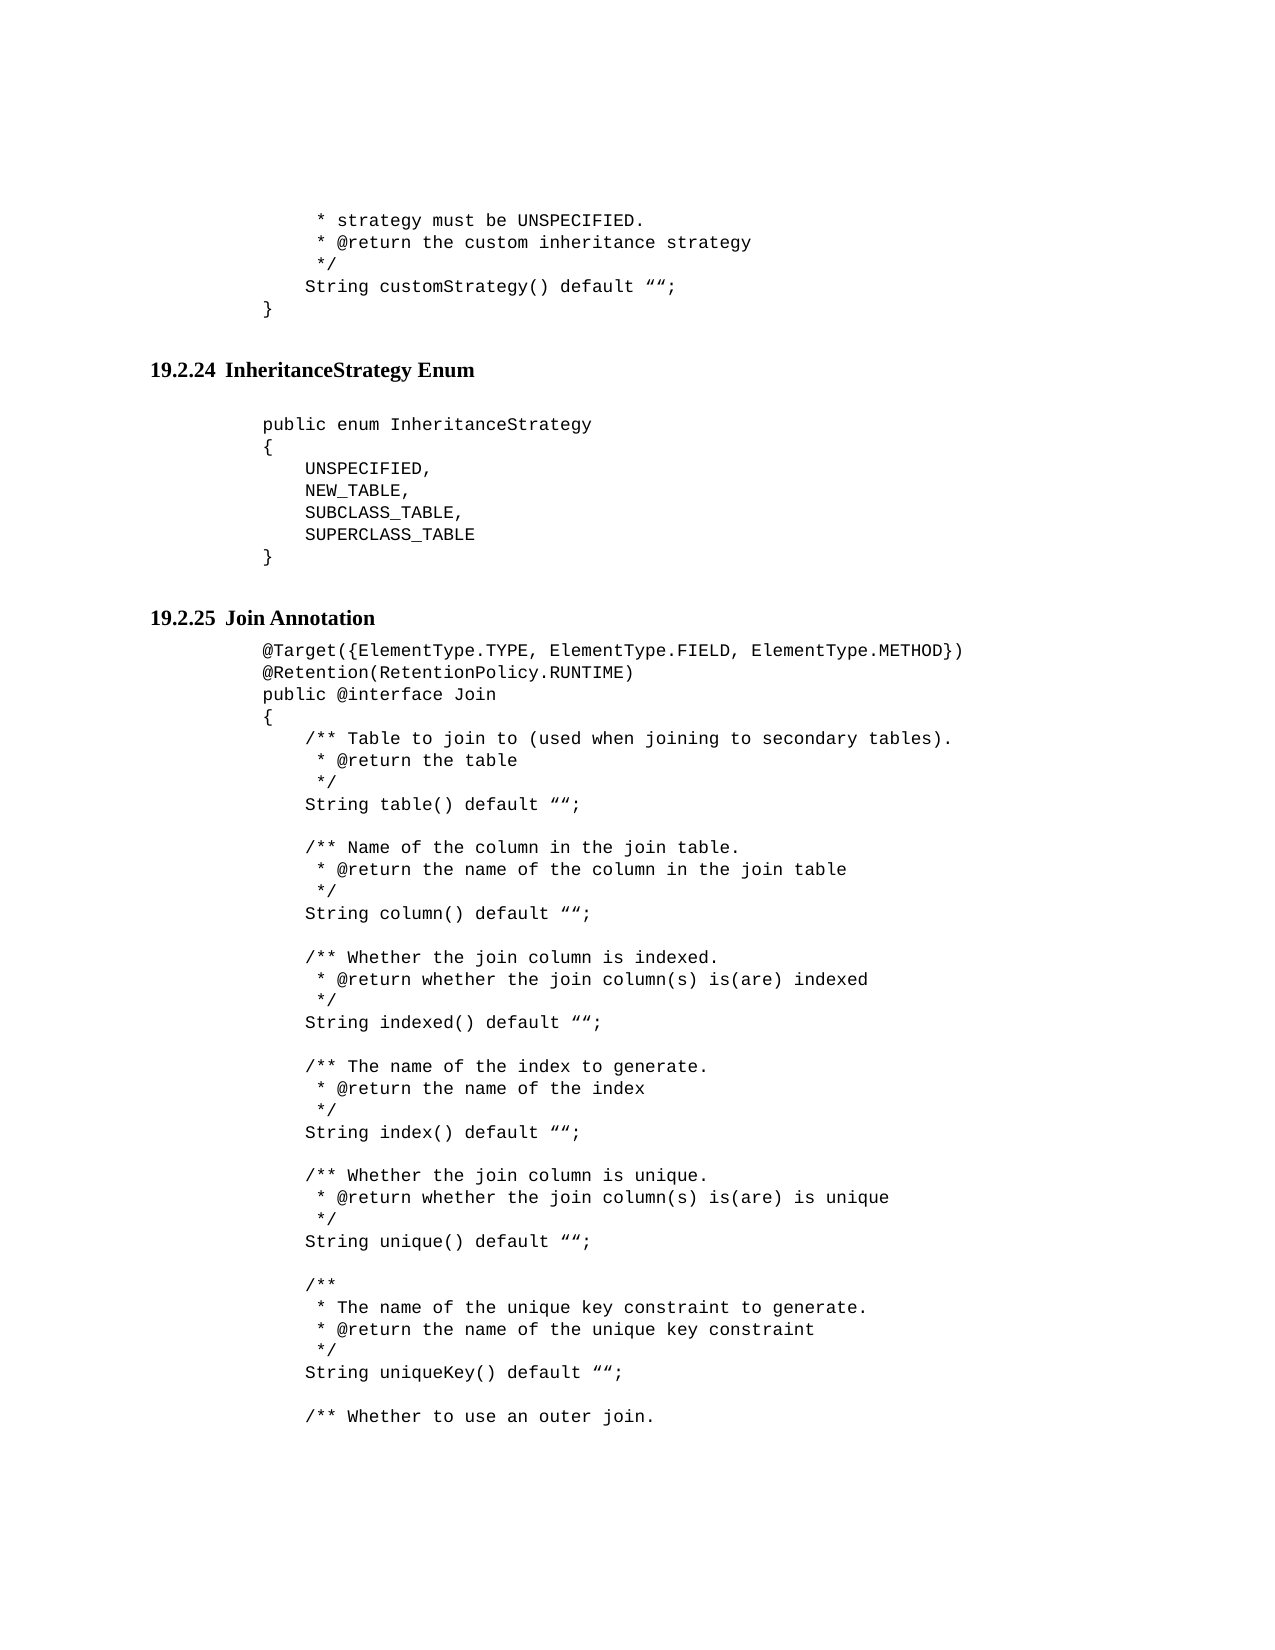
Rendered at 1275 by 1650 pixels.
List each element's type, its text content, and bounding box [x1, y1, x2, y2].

text String indexed() default ““; [262, 1012, 1125, 1034]
text */ [262, 771, 1125, 793]
text String uniqueKey() default ““; [262, 1362, 1125, 1384]
text */ [262, 881, 1125, 903]
text */ [262, 1340, 1125, 1362]
text */ [262, 990, 1125, 1012]
text String index() default ““; [262, 1121, 1125, 1143]
text { [262, 706, 1125, 728]
text * @return the table [262, 749, 1125, 771]
text * @return the custom inheritance strategy [262, 232, 1125, 254]
text { [262, 436, 1125, 458]
subtitle InheritanceStrategy Enum [150, 356, 1125, 382]
text * @return the name of the unique key constraint [262, 1318, 1125, 1340]
text */ [262, 254, 1125, 276]
text String customStrategy() default ““; [262, 276, 1125, 297]
text String table() default ““; [262, 793, 1125, 815]
text SUPERCLASS_TABLE [262, 523, 1125, 545]
text SUBCLASS_TABLE, [262, 502, 1125, 523]
text @Target({ElementType.TYPE, ElementType.FIELD, ElementType.METHOD}) [262, 640, 1125, 662]
subtitle Join Annotation [150, 604, 1125, 630]
text String column() default ““; [262, 903, 1125, 924]
text } [262, 545, 1125, 567]
text UNSPECIFIED, [262, 458, 1125, 480]
text String unique() default ““; [262, 1231, 1125, 1253]
text NEW_TABLE, [262, 480, 1125, 502]
text * strategy must be UNSPECIFIED. [262, 210, 1125, 232]
text } [262, 297, 1125, 319]
text * @return whether the join column(s) is(are) is unique [262, 1187, 1125, 1209]
text /** Whether the join column is unique. [262, 1165, 1125, 1187]
text * @return the name of the column in the join table [262, 859, 1125, 881]
text * @return the name of the index [262, 1078, 1125, 1099]
text */ [262, 1209, 1125, 1231]
text /** The name of the index to generate. [262, 1056, 1125, 1078]
text public enum InheritanceStrategy [262, 414, 1125, 436]
text /** Whether the join column is indexed. [262, 946, 1125, 968]
text /** Table to join to (used when joining to secondary tables). [262, 728, 1125, 749]
text @Retention(RetentionPolicy.RUNTIME) [262, 662, 1125, 684]
text /** Whether to use an outer join. [262, 1406, 1125, 1428]
text */ [262, 1099, 1125, 1121]
text /** Name of the column in the join table. [262, 837, 1125, 859]
text /** [262, 1274, 1125, 1296]
text * The name of the unique key constraint to generate. [262, 1296, 1125, 1318]
text public @interface Join [262, 684, 1125, 706]
text * @return whether the join column(s) is(are) indexed [262, 968, 1125, 990]
